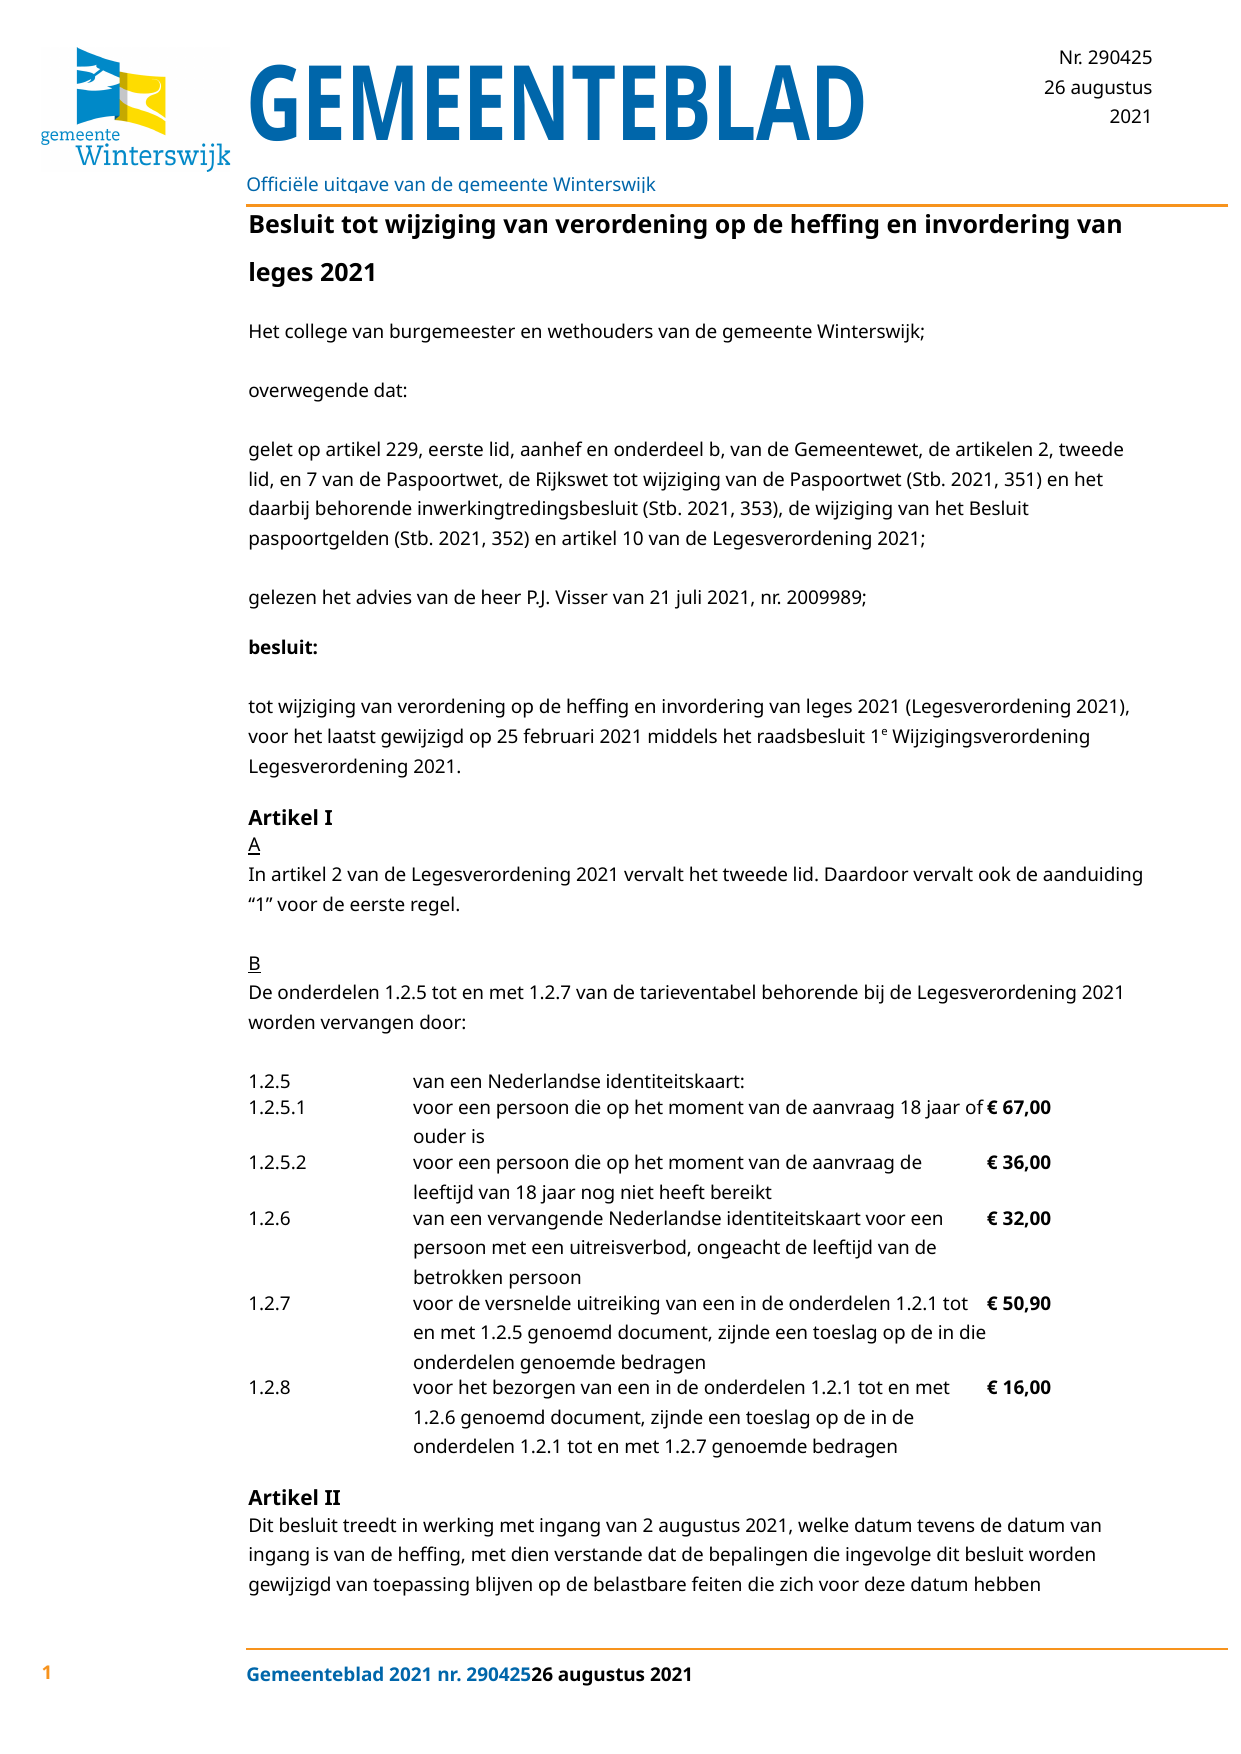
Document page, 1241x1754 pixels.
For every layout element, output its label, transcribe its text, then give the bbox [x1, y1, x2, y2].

table_cell 1.2.5.1 [248, 1094, 413, 1149]
table_cell 1.2.6 [248, 1205, 413, 1290]
table_cell voor de versnelde uitreiking van een in de onderdelen 1.2.1 tot en met 1.2.5 genoemd document, zijnde een toeslag op de in die onderdelen genoemde bedragen [413, 1290, 987, 1374]
text overwegende dat: [248, 377, 1152, 403]
table_cell € 32,00 [987, 1205, 1152, 1290]
text besluit: [248, 634, 1152, 660]
picture [225, 153, 231, 162]
table_header 1.2.5 [248, 1069, 413, 1094]
text De onderdelen 1.2.5 tot en met 1.2.7 van de tarieventabel behorende bij de Legesverordening 2021 worden vervangen door: [248, 979, 1152, 1035]
text Het college van burgemeester en wethouders van de gemeente Winterswijk; [248, 318, 1152, 344]
text Artikel II [248, 1483, 1152, 1512]
text gelezen het advies van de heer P.J. Visser van 21 juli 2021, nr. 2009989; [248, 584, 1152, 610]
table_cell € 50,90 [987, 1290, 1152, 1374]
picture [41, 47, 231, 172]
table_cell voor een persoon die op het moment van de aanvraag de leeftijd van 18 jaar nog niet heeft bereikt [413, 1150, 987, 1205]
table_cell 1.2.5.2 [248, 1150, 413, 1205]
table_cell voor het bezorgen van een in de onderdelen 1.2.1 tot en met 1.2.6 genoemd document, zijnde een toeslag op de in de onderdelen 1.2.1 tot en met 1.2.7 genoemde bedragen [413, 1375, 987, 1459]
text A [248, 832, 1152, 857]
text In artikel 2 van de Legesverordening 2021 vervalt het tweede lid. Daardoor vervalt ook de aanduiding “1” voor de eerste regel. [248, 861, 1152, 917]
table_cell € 67,00 [987, 1094, 1152, 1149]
text tot wijziging van verordening op de heffing en invordering van leges 2021 (Legesverordening 2021), voor het laatst gewijzigd op 25 februari 2021 middels het raadsbesluit 1e Wijzigingsverordening Legesverordening 2021. [248, 694, 1152, 778]
text Artikel I [248, 803, 1152, 832]
text B [248, 950, 1152, 976]
table_cell € 16,00 [987, 1375, 1152, 1459]
table_cell van een vervangende Nederlandse identiteitskaart voor een persoon met een uitreisverbod, ongeacht de leeftijd van de betrokken persoon [413, 1205, 987, 1290]
table_cell 1.2.8 [248, 1375, 413, 1459]
table_header van een Nederlandse identiteitskaart: [413, 1069, 987, 1094]
table_cell € 36,00 [987, 1150, 1152, 1205]
text Dit besluit treedt in werking met ingang van 2 augustus 2021, welke datum tevens de datum van ingang is van de heffing, met dien verstande dat de bepalingen die ingevolge dit besluit worden gewijzigd van toepassing blijven op de belastbare feiten die zich voor deze datum hebben [248, 1512, 1152, 1597]
text gelet op artikel 229, eerste lid, aanhef en onderdeel b, van de Gemeentewet, de artikelen 2, tweede lid, en 7 van de Paspoortwet, de Rijkswet tot wijziging van de Paspoortwet (Stb. 2021, 351) en het daarbij behorende inwerkingtredingsbesluit (Stb. 2021, 353), de wijziging van het Besluit paspoortgelden (Stb. 2021, 352) en artikel 10 van de Legesverordening 2021; [248, 436, 1152, 551]
table_cell voor een persoon die op het moment van de aanvraag 18 jaar of ouder is [413, 1094, 987, 1149]
text Besluit tot wijziging van verordening op de heffing en invordering van leges 2021 [248, 207, 1152, 288]
table_cell 1.2.7 [248, 1290, 413, 1374]
table_header [987, 1069, 1152, 1094]
